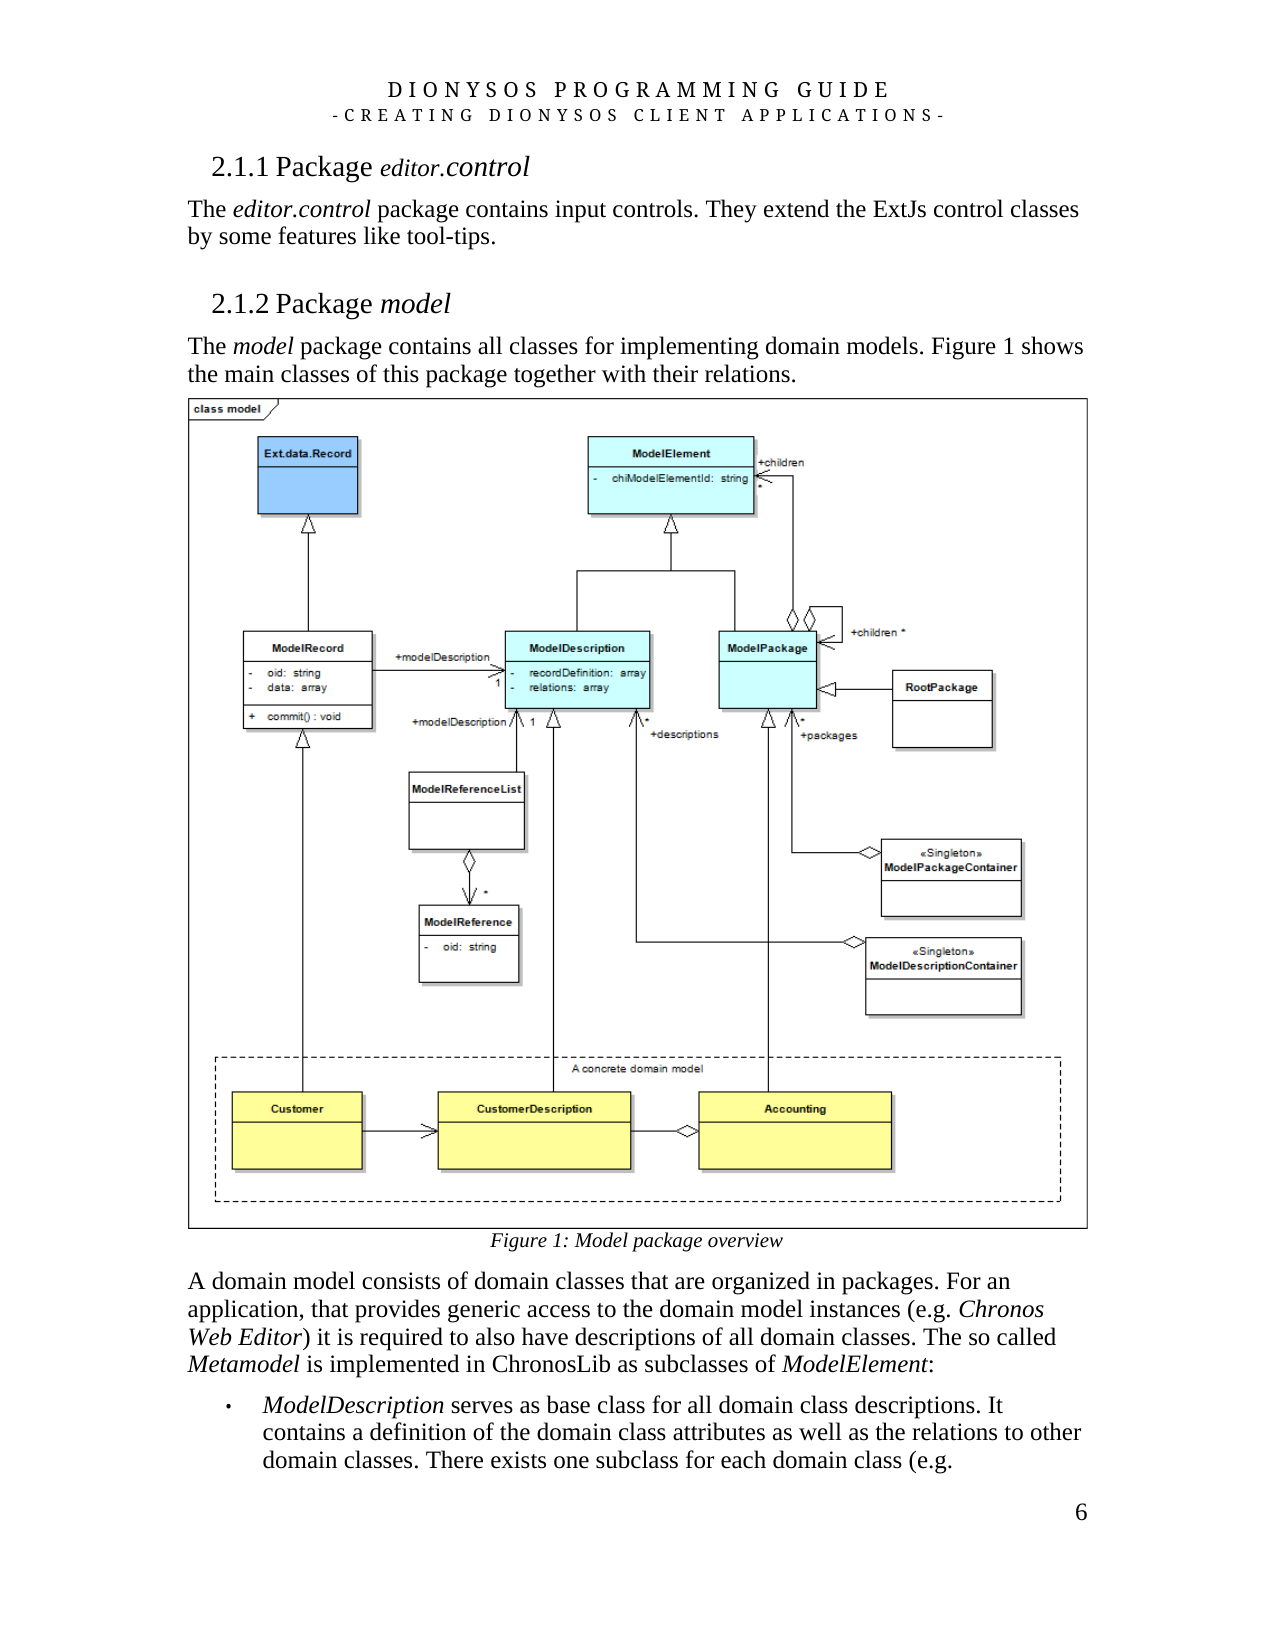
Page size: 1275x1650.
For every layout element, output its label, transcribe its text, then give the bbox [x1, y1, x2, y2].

text The model package contains all classes for implementing domain models. Figure 1 shows the main classes of this package together with their relations. [187, 332, 1087, 388]
picture [187, 397, 1088, 1229]
text Figure 1: Model package overview [187, 1229, 1087, 1252]
text The editor.control package contains input controls. They extend the ExtJs control classes by some features like tool-tips. [187, 195, 1087, 250]
subtitle Package model [187, 288, 1087, 320]
list ModelDescription serves as base class for all domain class descriptions. It contains a definition of the domain class attributes as well as the relations to other domain classes. There exists one subclass for each domain class (e.g. [225, 1391, 1087, 1474]
subtitle Package editor.control [187, 150, 1087, 182]
text A domain model consists of domain classes that are organized in packages. For an application, that provides generic access to the domain model instances (e.g. Chronos Web Editor) it is required to also have descriptions of all domain classes. The so called Metamodel is implemented in ChronosLib as subclasses of ModelElement: [187, 1252, 1087, 1378]
